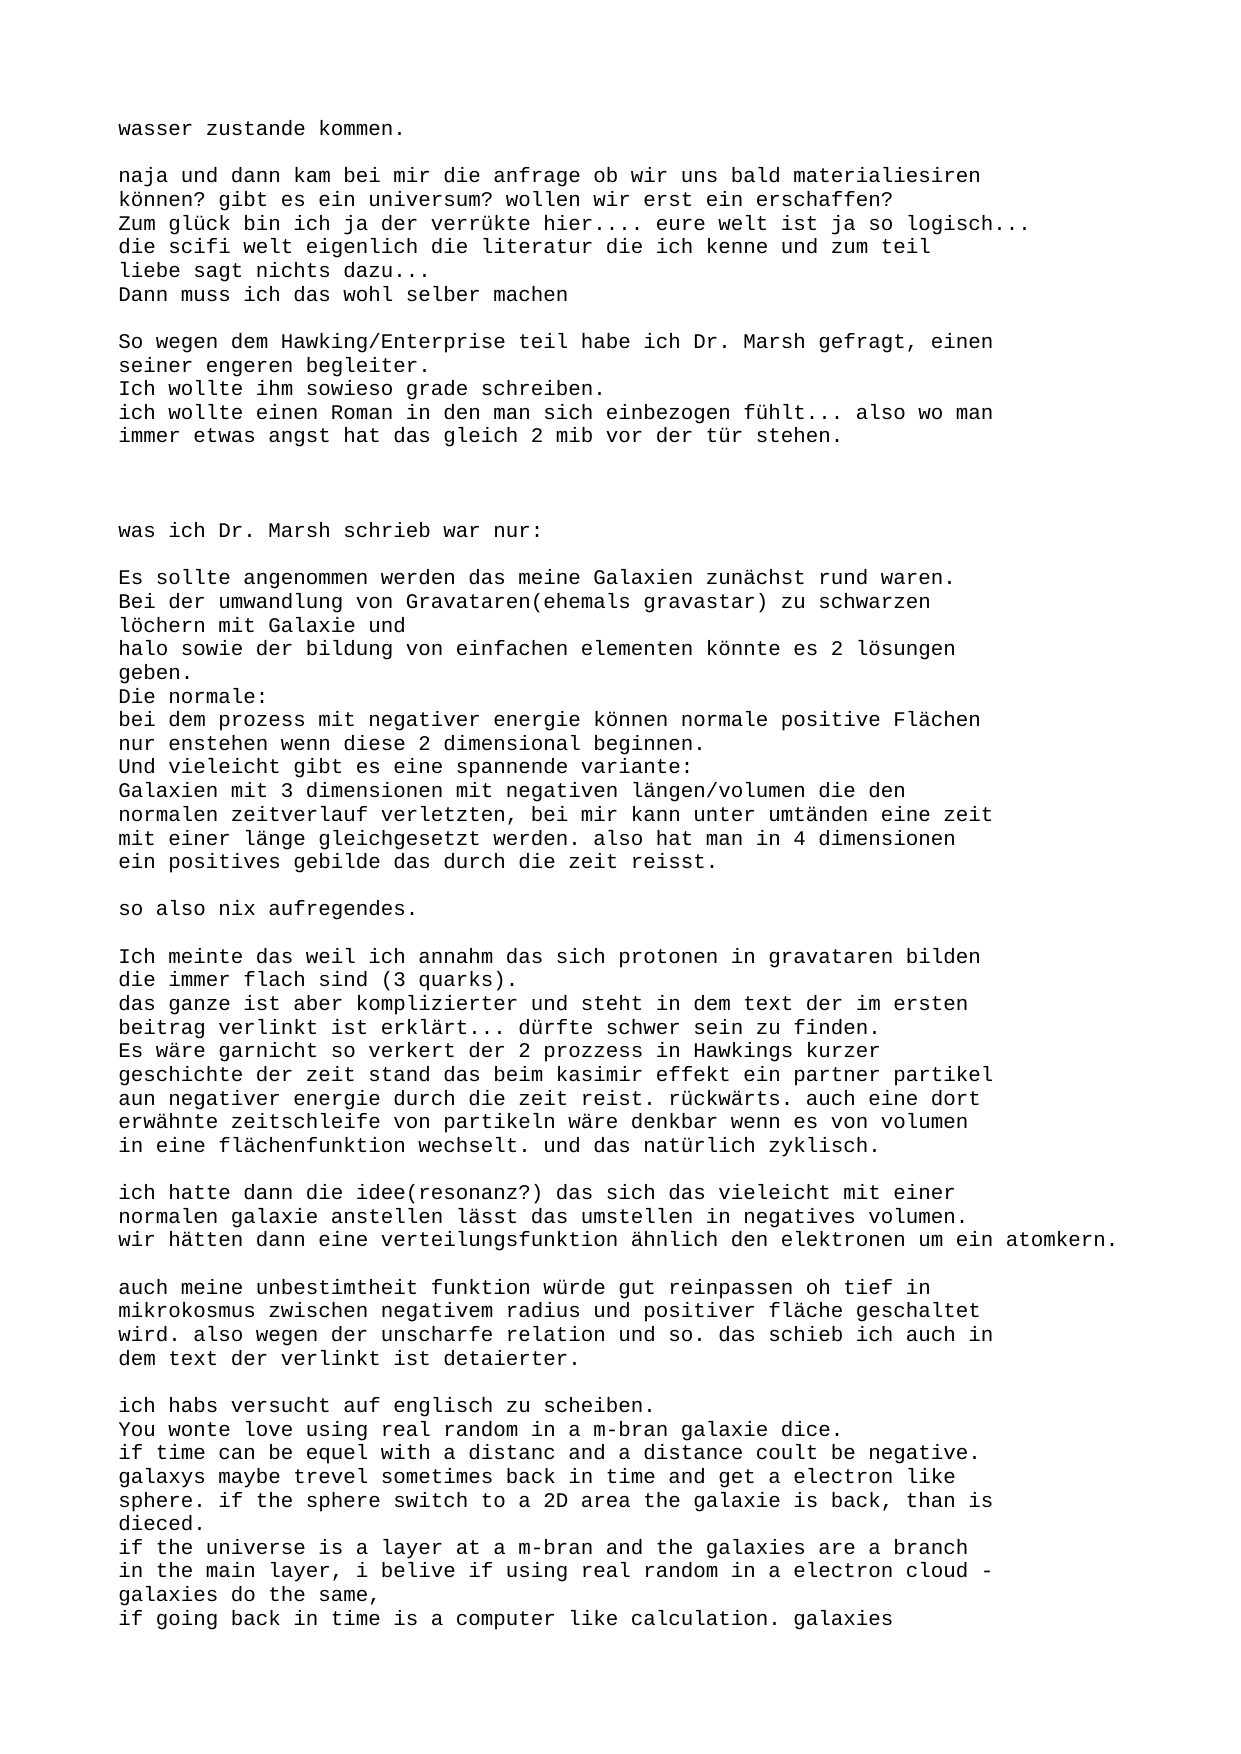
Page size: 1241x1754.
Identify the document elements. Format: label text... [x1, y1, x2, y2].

text löchern mit Galaxie und [118, 615, 1122, 638]
text dieced. [118, 1513, 1122, 1537]
text erwähnte zeitschleife von partikeln wäre denkbar wenn es von volumen [118, 1111, 1122, 1135]
text if time can be equel with a distanc and a distance coult be negative. [118, 1442, 1122, 1466]
text so also nix aufregendes. [118, 898, 1122, 922]
text Ich wollte ihm sowieso grade schreiben. [118, 378, 1122, 402]
text was ich Dr. Marsh schrieb war nur: [118, 520, 1122, 544]
text ein positives gebilde das durch die zeit reisst. [118, 851, 1122, 875]
text die immer flach sind (3 quarks). [118, 969, 1122, 993]
text seiner engeren begleiter. [118, 354, 1122, 378]
text normalen galaxie anstellen lässt das umstellen in negatives volumen. [118, 1206, 1122, 1229]
text Bei der umwandlung von Gravataren(ehemals gravastar) zu schwarzen [118, 591, 1122, 615]
text die scifi welt eigenlich die literatur die ich kenne und zum teil [118, 236, 1122, 260]
text können? gibt es ein universum? wollen wir erst ein erschaffen? [118, 189, 1122, 213]
text nur enstehen wenn diese 2 dimensional beginnen. [118, 733, 1122, 757]
text wasser zustande kommen. [118, 118, 1122, 142]
text mit einer länge gleichgesetzt werden. also hat man in 4 dimensionen [118, 827, 1122, 851]
text normalen zeitverlauf verletzten, bei mir kann unter umtänden eine zeit [118, 804, 1122, 827]
text in eine flächenfunktion wechselt. und das natürlich zyklisch. [118, 1135, 1122, 1158]
text if going back in time is a computer like calculation. galaxies [118, 1608, 1122, 1631]
text sphere. if the sphere switch to a 2D area the galaxie is back, than is [118, 1489, 1122, 1513]
text mikrokosmus zwischen negativem radius und positiver fläche geschaltet [118, 1300, 1122, 1324]
text Und vieleicht gibt es eine spannende variante: [118, 757, 1122, 780]
text Es sollte angenommen werden das meine Galaxien zunächst rund waren. [118, 567, 1122, 591]
text Dann muss ich das wohl selber machen [118, 284, 1122, 307]
text aun negativer energie durch die zeit reist. rückwärts. auch eine dort [118, 1088, 1122, 1111]
text naja und dann kam bei mir die anfrage ob wir uns bald materialiesiren [118, 165, 1122, 189]
text Ich meinte das weil ich annahm das sich protonen in gravataren bilden [118, 946, 1122, 969]
text So wegen dem Hawking/Enterprise teil habe ich Dr. Marsh gefragt, einen [118, 331, 1122, 354]
text if the universe is a layer at a m-bran and the galaxies are a branch [118, 1537, 1122, 1561]
text halo sowie der bildung von einfachen elementen könnte es 2 lösungen [118, 638, 1122, 662]
text in the main layer, i belive if using real random in a electron cloud - [118, 1561, 1122, 1584]
text liebe sagt nichts dazu... [118, 260, 1122, 284]
text immer etwas angst hat das gleich 2 mib vor der tür stehen. [118, 426, 1122, 449]
text ich hatte dann die idee(resonanz?) das sich das vieleicht mit einer [118, 1182, 1122, 1206]
text bei dem prozess mit negativer energie können normale positive Flächen [118, 709, 1122, 733]
text geschichte der zeit stand das beim kasimir effekt ein partner partikel [118, 1064, 1122, 1088]
text Galaxien mit 3 dimensionen mit negativen längen/volumen die den [118, 780, 1122, 804]
text wird. also wegen der unscharfe relation und so. das schieb ich auch in [118, 1324, 1122, 1348]
text galaxys maybe trevel sometimes back in time and get a electron like [118, 1466, 1122, 1489]
text Die normale: [118, 686, 1122, 709]
text You wonte love using real random in a m-bran galaxie dice. [118, 1419, 1122, 1442]
text ich wollte einen Roman in den man sich einbezogen fühlt... also wo man [118, 402, 1122, 426]
text dem text der verlinkt ist detaierter. [118, 1348, 1122, 1371]
text auch meine unbestimtheit funktion würde gut reinpassen oh tief in [118, 1277, 1122, 1300]
text ich habs versucht auf englisch zu scheiben. [118, 1395, 1122, 1419]
text galaxies do the same, [118, 1584, 1122, 1608]
text Zum glück bin ich ja der verrükte hier.... eure welt ist ja so logisch... [118, 213, 1122, 236]
text das ganze ist aber komplizierter und steht in dem text der im ersten [118, 993, 1122, 1017]
text geben. [118, 662, 1122, 686]
text Es wäre garnicht so verkert der 2 prozzess in Hawkings kurzer [118, 1040, 1122, 1064]
text wir hätten dann eine verteilungsfunktion ähnlich den elektronen um ein atomkern. [118, 1229, 1122, 1253]
text beitrag verlinkt ist erklärt... dürfte schwer sein zu finden. [118, 1017, 1122, 1040]
